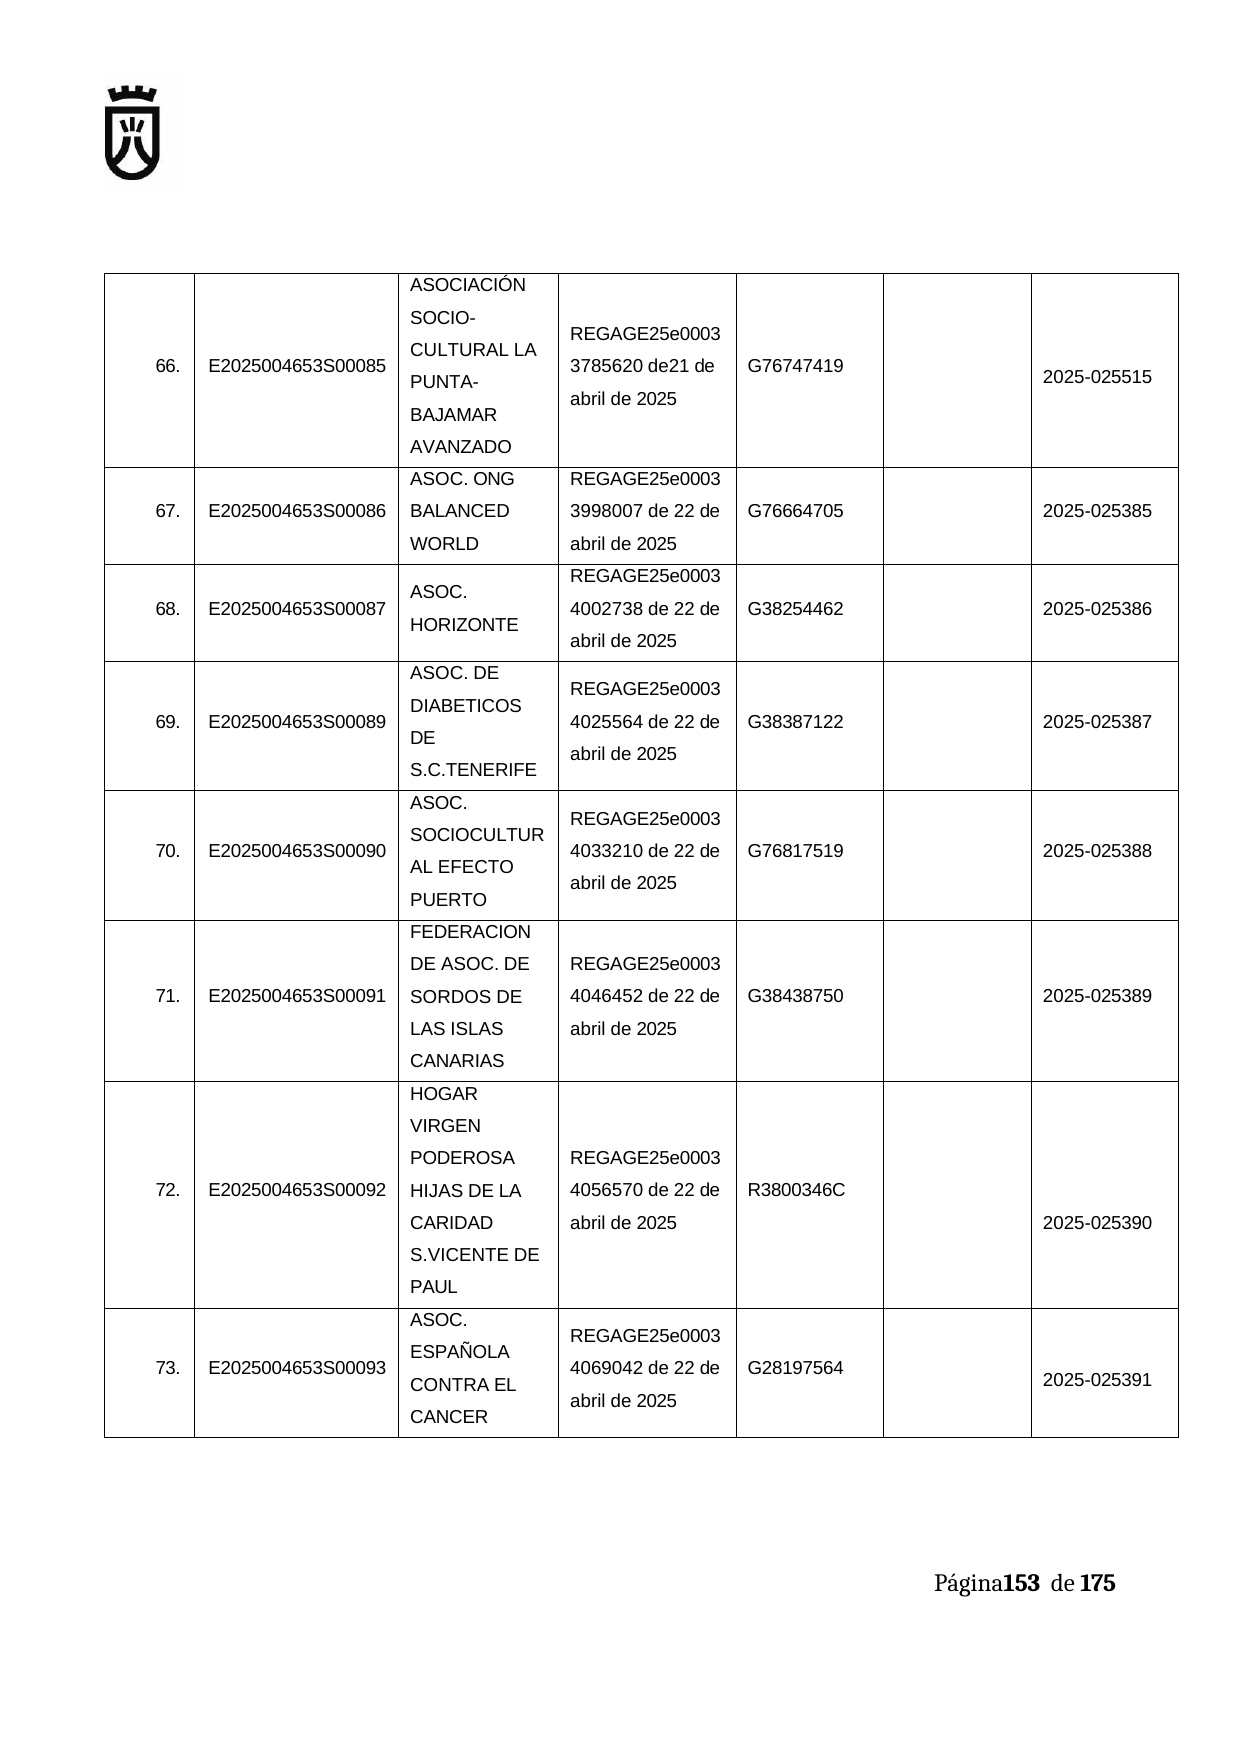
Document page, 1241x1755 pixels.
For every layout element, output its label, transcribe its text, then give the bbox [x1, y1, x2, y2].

table_cell 72. [105, 1082, 194, 1308]
table_cell E2025004653S00089 [195, 662, 398, 790]
table_header 2025-025515 [1032, 274, 1178, 467]
table_cell 68. [105, 565, 194, 661]
table_cell 2025-025387 [1032, 662, 1178, 790]
table_cell ASOC. HORIZONTE [399, 565, 558, 661]
table_cell [884, 468, 1031, 564]
table_cell REGAGE25e0003 4002738 de 22 de abril de 2025 [559, 565, 736, 661]
table_cell [884, 1309, 1031, 1437]
table_cell 69. [105, 662, 194, 790]
table_cell G76664705 [737, 468, 883, 564]
table_cell 2025-025385 [1032, 468, 1178, 564]
table_cell E2025004653S00092 [195, 1082, 398, 1308]
table_cell 2025-025390 [1032, 1082, 1178, 1308]
table_cell HOGAR VIRGEN PODEROSA HIJAS DE LA CARIDAD S.VICENTE DE PAUL [399, 1082, 558, 1308]
table_cell REGAGE25e0003 4025564 de 22 de abril de 2025 [559, 662, 736, 790]
table_cell REGAGE25e0003 3998007 de 22 de abril de 2025 [559, 468, 736, 564]
table_header ASOCIACIÓN SOCIO- CULTURAL LA PUNTA- BAJAMAR AVANZADO [399, 274, 558, 467]
table_cell G38254462 [737, 565, 883, 661]
table_header [884, 274, 1031, 467]
table_header G76747419 [737, 274, 883, 467]
table_cell ASOC. DE DIABETICOS DE S.C.TENERIFE [399, 662, 558, 790]
table_cell 73. [105, 1309, 194, 1437]
table_cell [884, 921, 1031, 1081]
table_cell E2025004653S00090 [195, 791, 398, 919]
table_cell 2025-025386 [1032, 565, 1178, 661]
table_cell G76817519 [737, 791, 883, 919]
table_cell FEDERACION DE ASOC. DE SORDOS DE LAS ISLAS CANARIAS [399, 921, 558, 1081]
table_cell E2025004653S00093 [195, 1309, 398, 1437]
table_header REGAGE25e0003 3785620 de21 de abril de 2025 [559, 274, 736, 467]
table_cell [884, 565, 1031, 661]
table_cell ASOC. ESPAÑOLA CONTRA EL CANCER [399, 1309, 558, 1437]
table_cell E2025004653S00086 [195, 468, 398, 564]
table_cell E2025004653S00087 [195, 565, 398, 661]
table_cell REGAGE25e0003 4056570 de 22 de abril de 2025 [559, 1082, 736, 1308]
table_cell REGAGE25e0003 4046452 de 22 de abril de 2025 [559, 921, 736, 1081]
table_cell 2025-025389 [1032, 921, 1178, 1081]
table_cell 71. [105, 921, 194, 1081]
table_cell G38387122 [737, 662, 883, 790]
table_cell [884, 1082, 1031, 1308]
table_cell REGAGE25e0003 4069042 de 22 de abril de 2025 [559, 1309, 736, 1437]
table_cell R3800346C [737, 1082, 883, 1308]
table_cell G38438750 [737, 921, 883, 1081]
table_cell 2025-025388 [1032, 791, 1178, 919]
table_cell E2025004653S00091 [195, 921, 398, 1081]
table_cell 67. [105, 468, 194, 564]
table_cell ASOC. ONG BALANCED WORLD [399, 468, 558, 564]
table_cell G28197564 [737, 1309, 883, 1437]
table_cell ASOC. SOCIOCULTUR AL EFECTO PUERTO [399, 791, 558, 919]
table_cell 2025-025391 [1032, 1309, 1178, 1437]
table_header 66. [105, 274, 194, 467]
table_cell [884, 791, 1031, 919]
table_header E2025004653S00085 [195, 274, 398, 467]
table_cell 70. [105, 791, 194, 919]
table_cell [884, 662, 1031, 790]
table_cell REGAGE25e0003 4033210 de 22 de abril de 2025 [559, 791, 736, 919]
